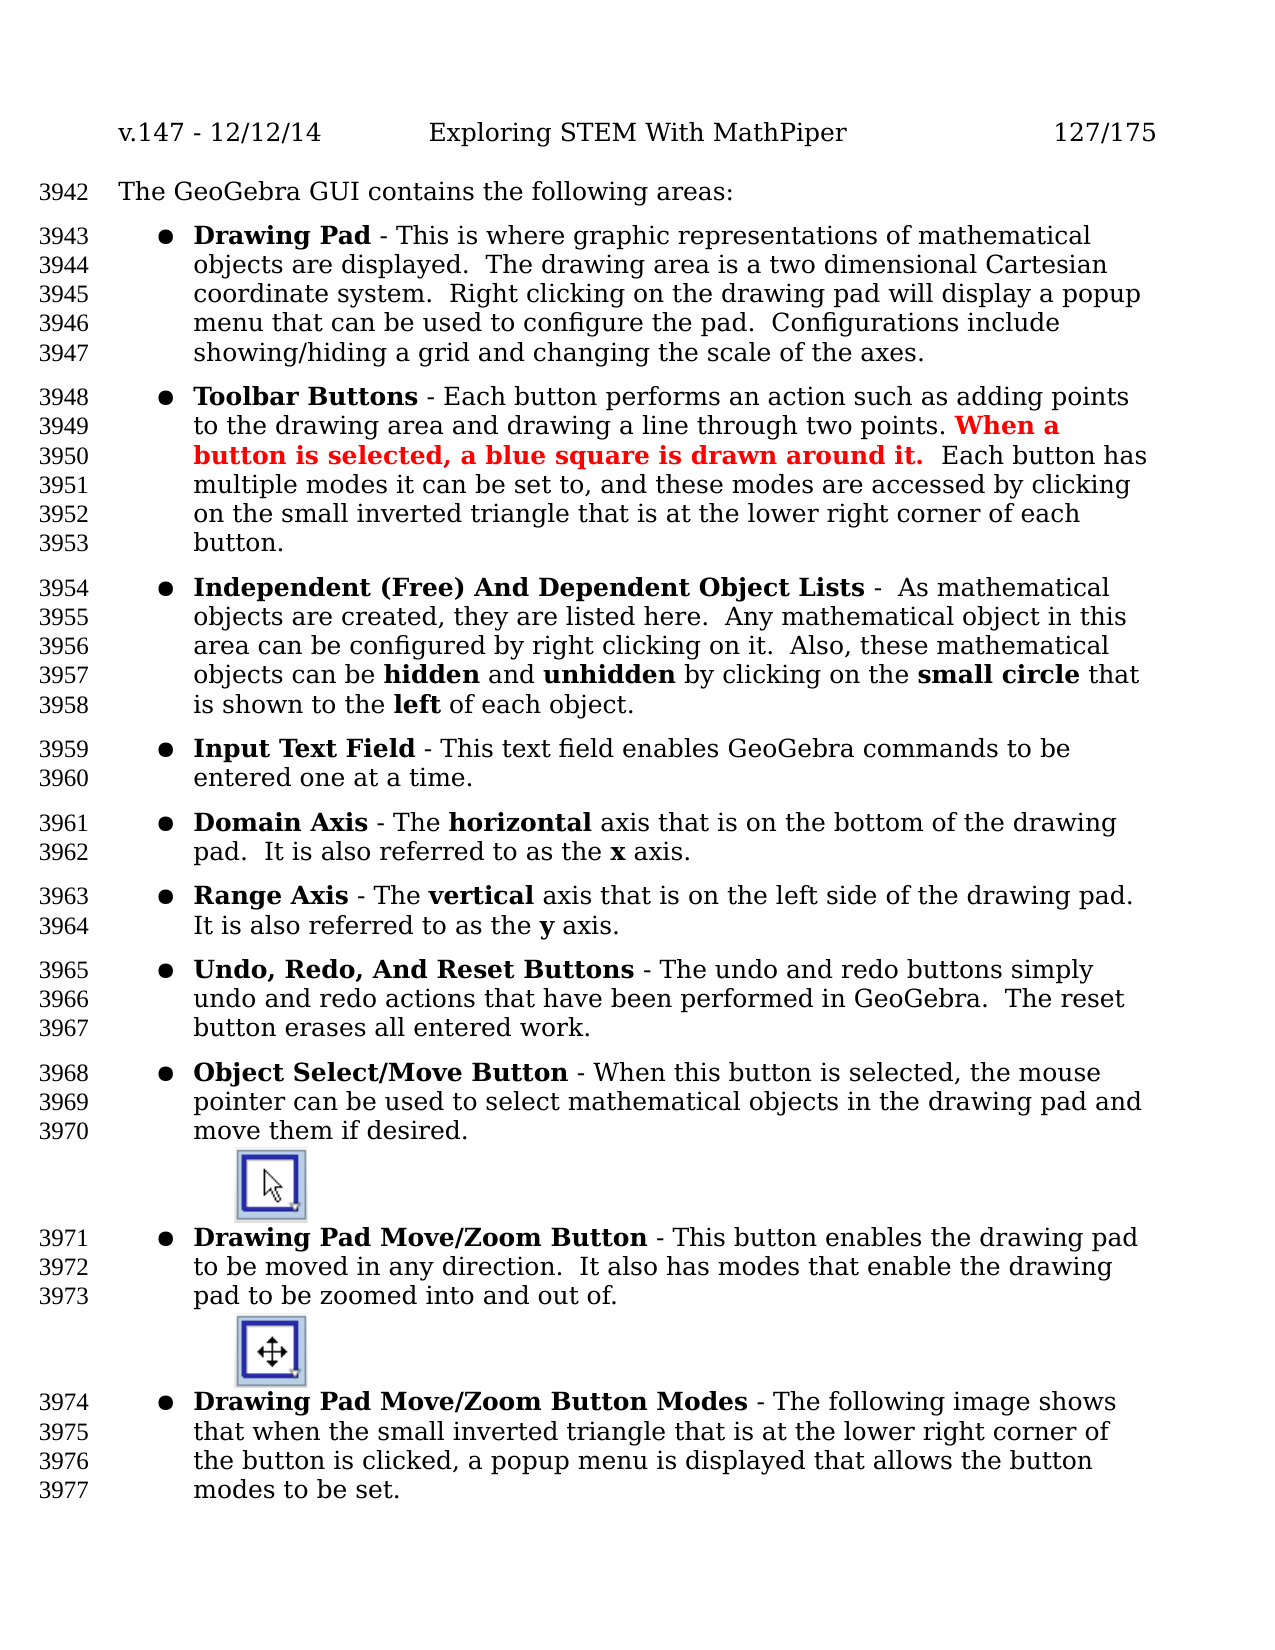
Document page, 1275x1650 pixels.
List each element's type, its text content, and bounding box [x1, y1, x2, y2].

list Independent (Free) And Dependent Object Lists - As mathematical objects are created, they are listed here. Any mathematical object in this area can be configured by right clicking on it. Also, these mathematical objects can be hidden and unhidden by clicking on the small circle that is shown to the left of each object. [156, 573, 1157, 719]
list Toolbar Buttons - Each button performs an action such as adding points to the drawing area and drawing a line through two points. When a button is selected, a blue square is drawn around it. Each button has multiple modes it can be set to, and these modes are accessed by clicking on the small inverted triangle that is at the lower right corner of each button. [156, 382, 1157, 558]
list Drawing Pad Move/Zoom Button Modes - The following image shows that when the small inverted triangle that is at the lower right corner of the button is clicked, a popup menu is displayed that allows the button modes to be set. [156, 1385, 1157, 1504]
list Object Select/Move Button - When this button is selected, the mouse pointer can be used to select mathematical objects in the drawing pad and move them if desired. [156, 1058, 1157, 1146]
text The GeoGebra GUI contains the following areas: [118, 177, 1157, 206]
list Undo, Redo, And Reset Buttons - The undo and redo buttons simply undo and redo actions that have been performed in GeoGebra. The reset button erases all entered work. [156, 955, 1157, 1043]
list Domain Axis - The horizontal axis that is on the bottom of the drawing pad. It is also referred to as the x axis. [156, 808, 1157, 866]
picture [234, 1147, 308, 1223]
list Drawing Pad - This is where graphic representations of mathematical objects are displayed. The drawing area is a two dimensional Cartesian coordinate system. Right clicking on the drawing pad will display a popup menu that can be used to configure the pad. Configurations include showing/hiding a grid and changing the scale of the axes. [156, 221, 1157, 367]
list Drawing Pad Move/Zoom Button - This button enables the drawing pad to be moved in any direction. It also has modes that enable the drawing pad to be zoomed into and out of. [156, 1220, 1157, 1310]
list Range Axis - The vertical axis that is on the left side of the drawing pad. It is also referred to as the y axis. [156, 881, 1157, 940]
picture [234, 1313, 308, 1388]
list Input Text Field - This text field enables GeoGebra commands to be entered one at a time. [156, 734, 1157, 793]
